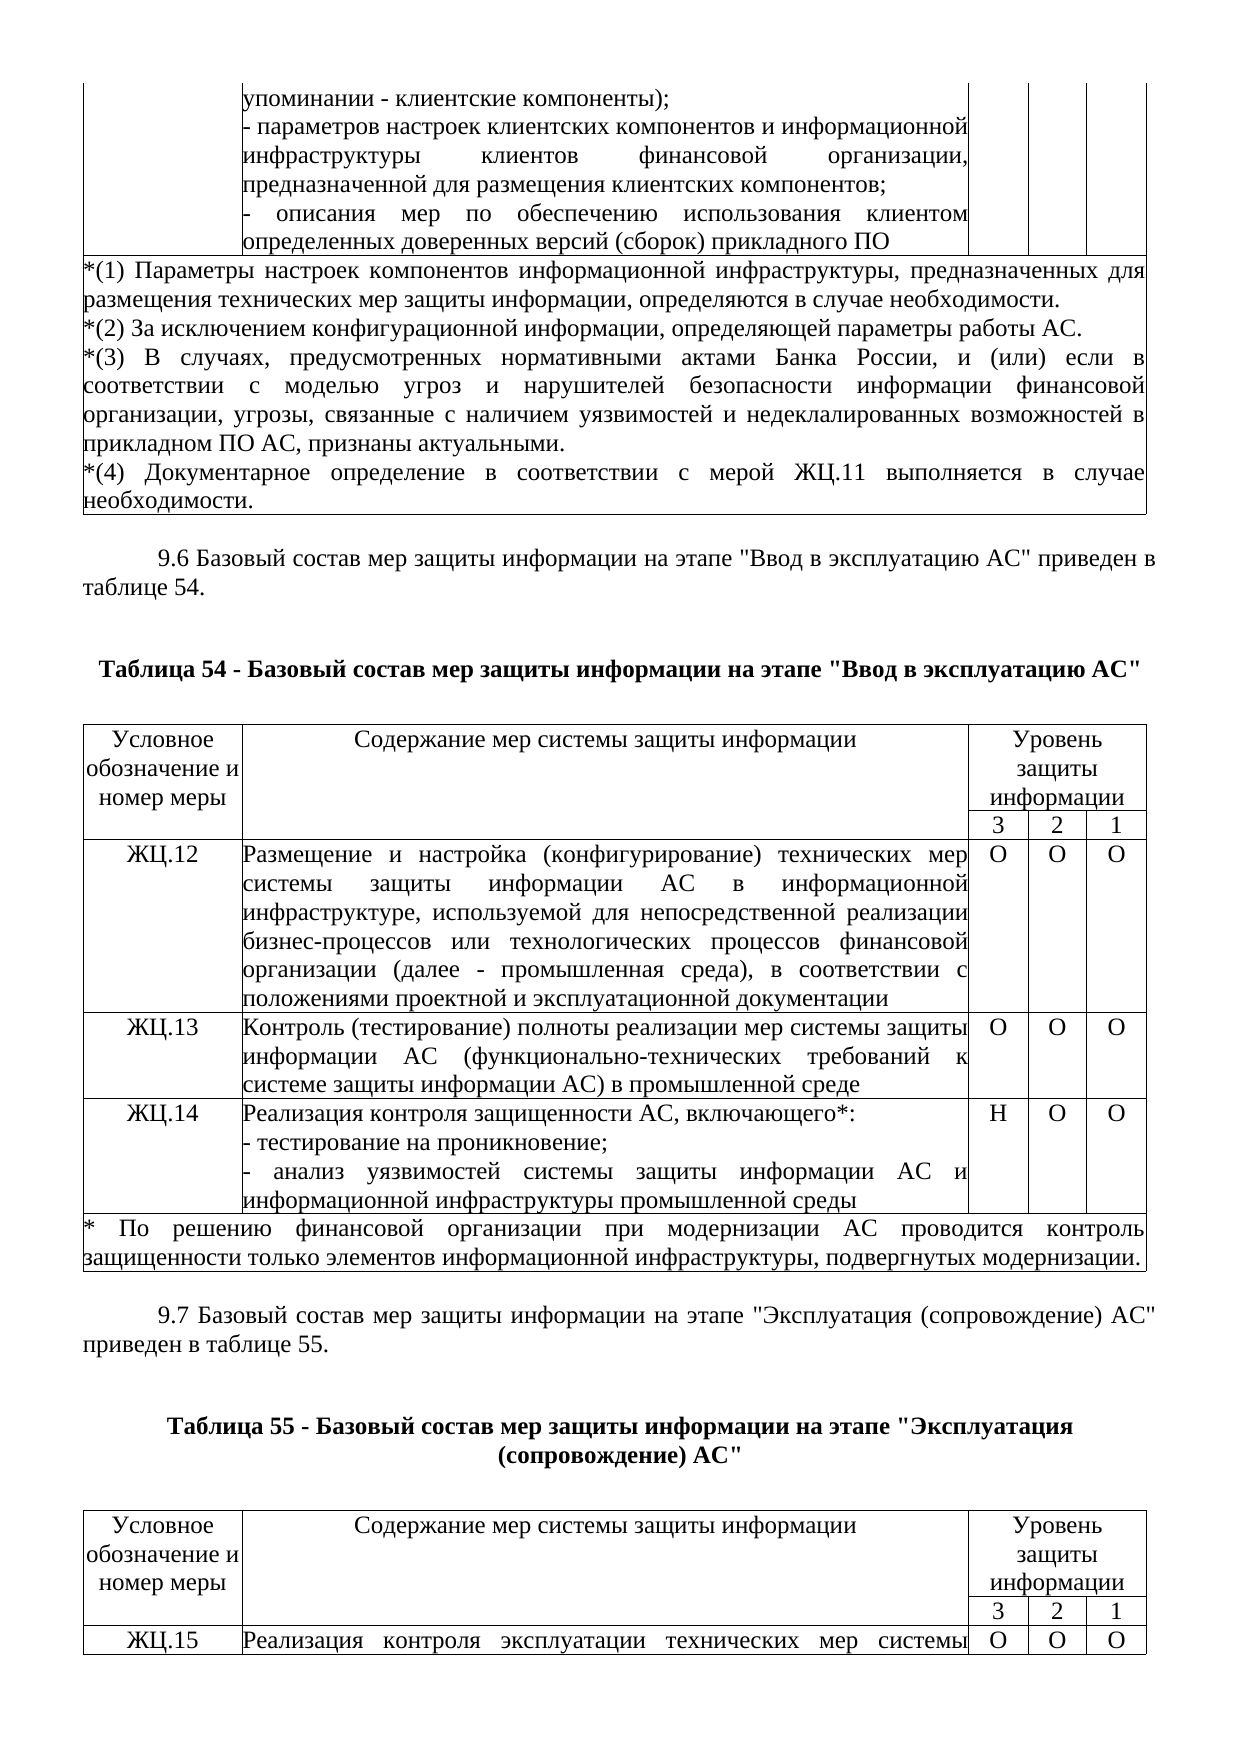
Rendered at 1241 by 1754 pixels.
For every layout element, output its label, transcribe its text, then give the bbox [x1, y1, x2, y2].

table_cell О [1029, 1013, 1086, 1098]
table_cell ЖЦ.13 [84, 1013, 242, 1098]
table_cell 1 [1087, 811, 1146, 839]
table_cell О [1029, 1099, 1086, 1213]
table_cell ЖЦ.15 [84, 1626, 242, 1654]
table_cell *(1) Параметры настроек компонентов информационной инфраструктуры, предназначенных для размещения технических мер защиты информации, определяются в случае необходимости. *(2) За исключением конфигурационной информации, определяющей параметры работы АС. *(3) В случаях, предусмотренных нормативными актами Банка России, и (или) если в соответствии с моделью угроз и нарушителей безопасности информации финансовой организации, угрозы, связанные с наличием уязвимостей и недеклалированных возможностей в прикладном ПО АС, признаны актуальными. *(4) Документарное определение в соответствии с мерой ЖЦ.11 выполняется в случае необходимости. [84, 256, 1146, 514]
table_cell 2 [1029, 811, 1086, 839]
table_cell [1087, 83, 1146, 255]
table_cell Контроль (тестирование) полноты реализации мер системы защиты информации АС (функционально-технических требований к системе защиты информации АС) в промышленной среде [243, 1013, 968, 1098]
subtitle Таблица 55 - Базовый состав мер защиты информации на этапе "Эксплуатация (сопровождение) АС" [83, 1411, 1157, 1469]
table_header Уровень защиты информации [969, 1511, 1146, 1596]
subtitle Таблица 54 - Базовый состав мер защиты информации на этапе "Ввод в эксплуатацию АС" [83, 654, 1157, 683]
table_cell [84, 83, 242, 255]
table_cell О [1029, 1626, 1086, 1654]
table_header Условное обозначение и номер меры [84, 725, 242, 839]
table_cell * По решению финансовой организации при модернизации АС проводится контроль защищенности только элементов информационной инфраструктуры, подвергнутых модернизации. [84, 1214, 1146, 1271]
table_cell О [969, 1013, 1028, 1098]
table_cell Реализация контроля эксплуатации технических мер системы [243, 1626, 968, 1654]
table_cell ЖЦ.14 [84, 1099, 242, 1213]
table_cell [1029, 83, 1086, 255]
table_header Содержание мер системы защиты информации [243, 725, 968, 839]
text 9.7 Базовый состав мер защиты информации на этапе "Эксплуатация (сопровождение) АС" приведен в таблице 55. [83, 1300, 1157, 1357]
table_cell О [1087, 1626, 1146, 1654]
table_cell Реализация контроля защищенности АС, включающего*: - тестирование на проникновение; - анализ уязвимостей системы защиты информации АС и информационной инфраструктуры промышленной среды [243, 1099, 968, 1213]
table_cell 3 [969, 811, 1028, 839]
table_header Уровень защиты информации [969, 725, 1146, 810]
table_cell [969, 83, 1028, 255]
table_cell О [1087, 1099, 1146, 1213]
table_cell О [1087, 1013, 1146, 1098]
table_cell 2 [1029, 1597, 1086, 1625]
table_cell О [969, 1626, 1028, 1654]
table_cell упоминании - клиентские компоненты); - параметров настроек клиентских компонентов и информационной инфраструктуры клиентов финансовой организации, предназначенной для размещения клиентских компонентов; - описания мер по обеспечению использования клиентом определенных доверенных версий (сборок) прикладного ПО [243, 83, 968, 255]
table_cell 3 [969, 1597, 1028, 1625]
table_header Условное обозначение и номер меры [84, 1511, 242, 1625]
table_header Содержание мер системы защиты информации [243, 1511, 968, 1625]
table_cell О [1087, 840, 1146, 1012]
table_cell О [969, 840, 1028, 1012]
table_cell Н [969, 1099, 1028, 1213]
table_cell 1 [1087, 1597, 1146, 1625]
text 9.6 Базовый состав мер защиты информации на этапе "Ввод в эксплуатацию АС" приведен в таблице 54. [83, 543, 1157, 600]
table_cell Размещение и настройка (конфигурирование) технических мер системы защиты информации АС в информационной инфраструктуре, используемой для непосредственной реализации бизнес-процессов или технологических процессов финансовой организации (далее - промышленная среда), в соответствии с положениями проектной и эксплуатационной документации [243, 840, 968, 1012]
table_cell О [1029, 840, 1086, 1012]
table_cell ЖЦ.12 [84, 840, 242, 1012]
